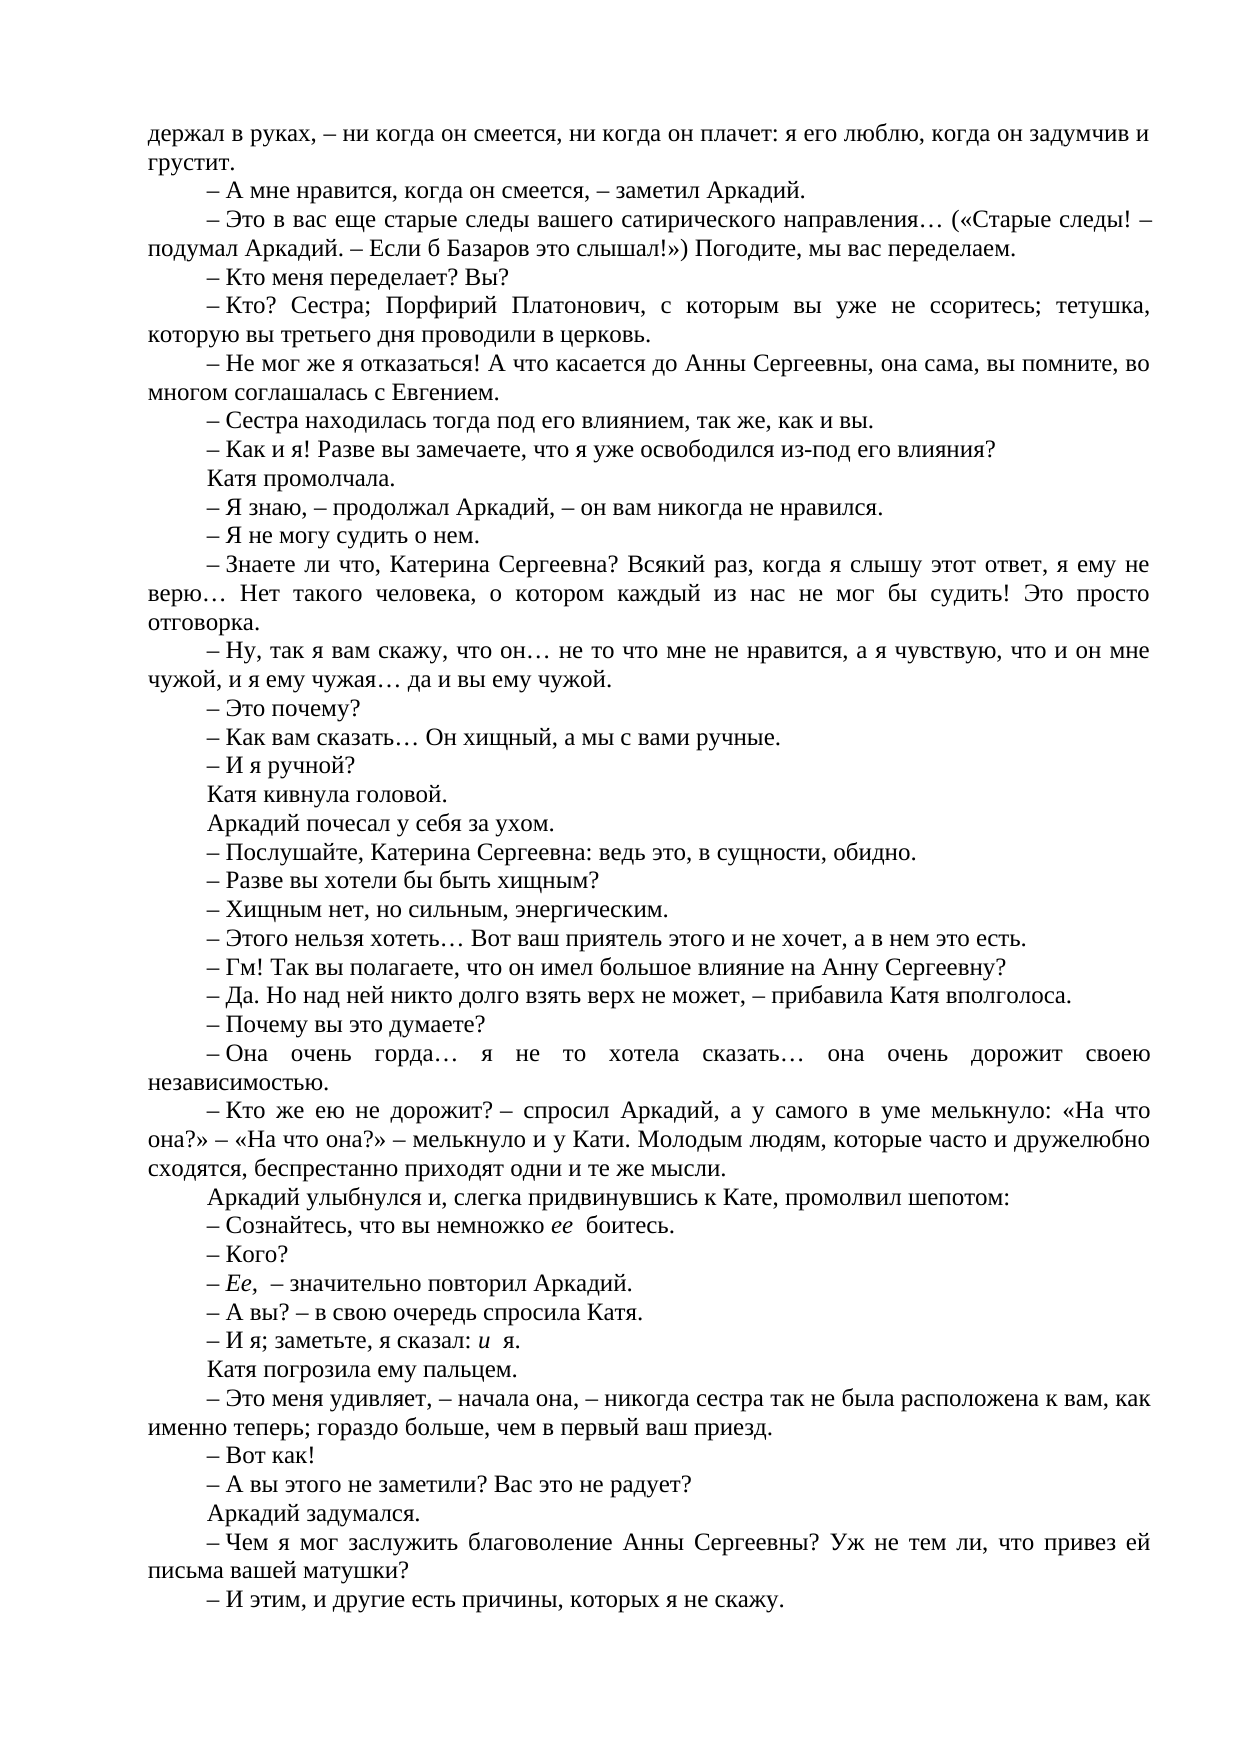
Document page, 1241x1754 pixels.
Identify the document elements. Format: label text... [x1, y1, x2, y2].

text – Кто же ею не дорожит? – спросил Аркадий, а у самого в уме мелькнуло: «На что она?» – «На что она?» – мелькнуло и у Кати. Молодым людям, которые часто и дружелюбно сходятся, беспрестанно приходят одни и те же мысли. [148, 1096, 1152, 1182]
text Аркадий улыбнулся и, слегка придвинувшись к Кате, промолвил шепотом: [148, 1182, 1152, 1211]
text – И я ручной? [148, 751, 1152, 779]
text – Это в вас еще старые следы вашего сатирического направления… («Старые следы! – подумал Аркадий. – Если б Базаров это слышал!») Погодите, мы вас переделаем. [148, 204, 1152, 262]
text – И я; заметьте, я сказал: и я. [148, 1326, 1152, 1354]
text – Сознайтесь, что вы немножко ее боитесь. [148, 1211, 1152, 1239]
text – Разве вы хотели бы быть хищным? [148, 866, 1152, 894]
text – Послушайте, Катерина Сергеевна: ведь это, в сущности, обидно. [148, 837, 1152, 866]
text – Я знаю, – продолжал Аркадий, – он вам никогда не нравился. [148, 492, 1152, 521]
text – А вы этого не заметили? Вас это не радует? [148, 1469, 1152, 1498]
text – Это почему? [148, 693, 1152, 722]
text Катя промолчала. [148, 463, 1152, 492]
text Катя погрозила ему пальцем. [148, 1354, 1152, 1383]
text – Она очень горда… я не то хотела сказать… она очень дорожит своею независимостью. [148, 1038, 1152, 1096]
text Аркадий задумался. [148, 1498, 1152, 1527]
text – Почему вы это думаете? [148, 1009, 1152, 1038]
text – А мне нравится, когда он смеется, – заметил Аркадий. [148, 176, 1152, 204]
text – Как и я! Разве вы замечаете, что я уже освободился из-под его влияния? [148, 434, 1152, 463]
text – Знаете ли что, Катерина Сергеевна? Всякий раз, когда я слышу этот ответ, я ему не верю… Нет такого человека, о котором каждый из нас не мог бы судить! Это просто отговорка. [148, 549, 1152, 636]
text – Ее, – значительно повторил Аркадий. [148, 1268, 1152, 1297]
text – Хищным нет, но сильным, энергическим. [148, 894, 1152, 923]
text – Кого? [148, 1239, 1152, 1268]
text – Ну, так я вам скажу, что он… не то что мне не нравится, а я чувствую, что и он мне чужой, и я ему чужая… да и вы ему чужой. [148, 636, 1152, 693]
text – Я не могу судить о нем. [148, 521, 1152, 549]
text Аркадий почесал у себя за ухом. [148, 808, 1152, 837]
text – Сестра находилась тогда под его влиянием, так же, как и вы. [148, 406, 1152, 434]
text – Кто? Сестра; Порфирий Платонович, с которым вы уже не ссоритесь; тетушка, которую вы третьего дня проводили в церковь. [148, 291, 1152, 348]
text – Кто меня переделает? Вы? [148, 262, 1152, 291]
text – А вы? – в свою очередь спросила Катя. [148, 1297, 1152, 1326]
text держал в руках, – ни когда он смеется, ни когда он плачет: я его люблю, когда он задумчив и грустит. [148, 118, 1152, 176]
text – Не мог же я отказаться! А что касается до Анны Сергеевны, она сама, вы помните, во многом соглашалась с Евгением. [148, 348, 1152, 406]
text – Да. Но над ней никто долго взять верх не может, – прибавила Катя вполголоса. [148, 981, 1152, 1009]
text Катя кивнула головой. [148, 779, 1152, 808]
text – Как вам сказать… Он хищный, а мы с вами ручные. [148, 722, 1152, 751]
text – Чем я мог заслужить благоволение Анны Сергеевны? Уж не тем ли, что привез ей письма вашей матушки? [148, 1527, 1152, 1584]
text – Гм! Так вы полагаете, что он имел большое влияние на Анну Сергеевну? [148, 952, 1152, 981]
text – Это меня удивляет, – начала она, – никогда сестра так не была расположена к вам, как именно теперь; гораздо больше, чем в первый ваш приезд. [148, 1383, 1152, 1441]
text – Вот как! [148, 1441, 1152, 1469]
text – И этим, и другие есть причины, которых я не скажу. [148, 1584, 1152, 1613]
text – Этого нельзя хотеть… Вот ваш приятель этого и не хочет, а в нем это есть. [148, 923, 1152, 952]
